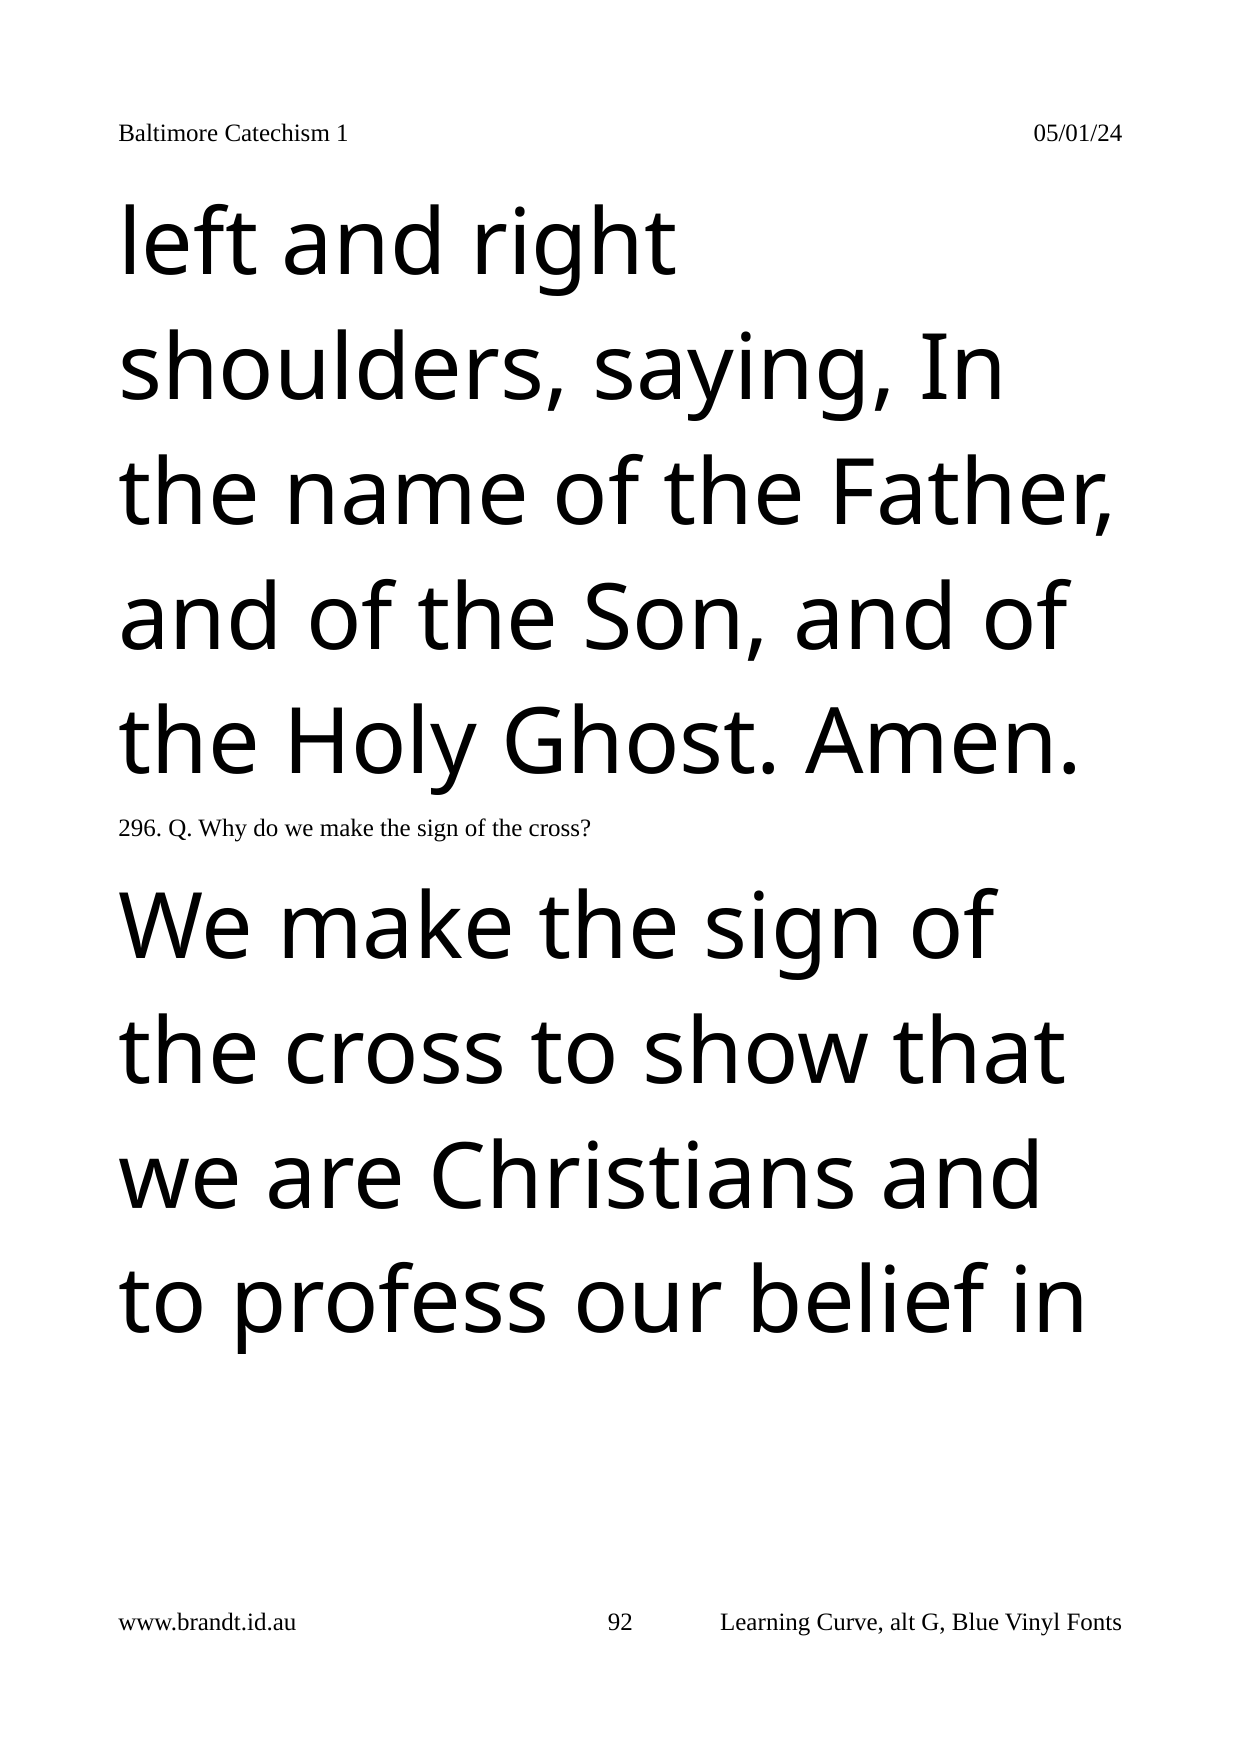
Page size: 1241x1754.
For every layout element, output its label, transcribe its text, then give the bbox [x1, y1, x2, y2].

text 296. Q. Why do we make the sign of the cross? [118, 813, 1122, 841]
text left and right shoulders, saying, In the name of the Father, and of the Son, and of the Holy Ghost. Amen. [118, 176, 1122, 801]
text We make the sign of the cross to show that we are Christians and to profess our belief in [118, 860, 1122, 1360]
